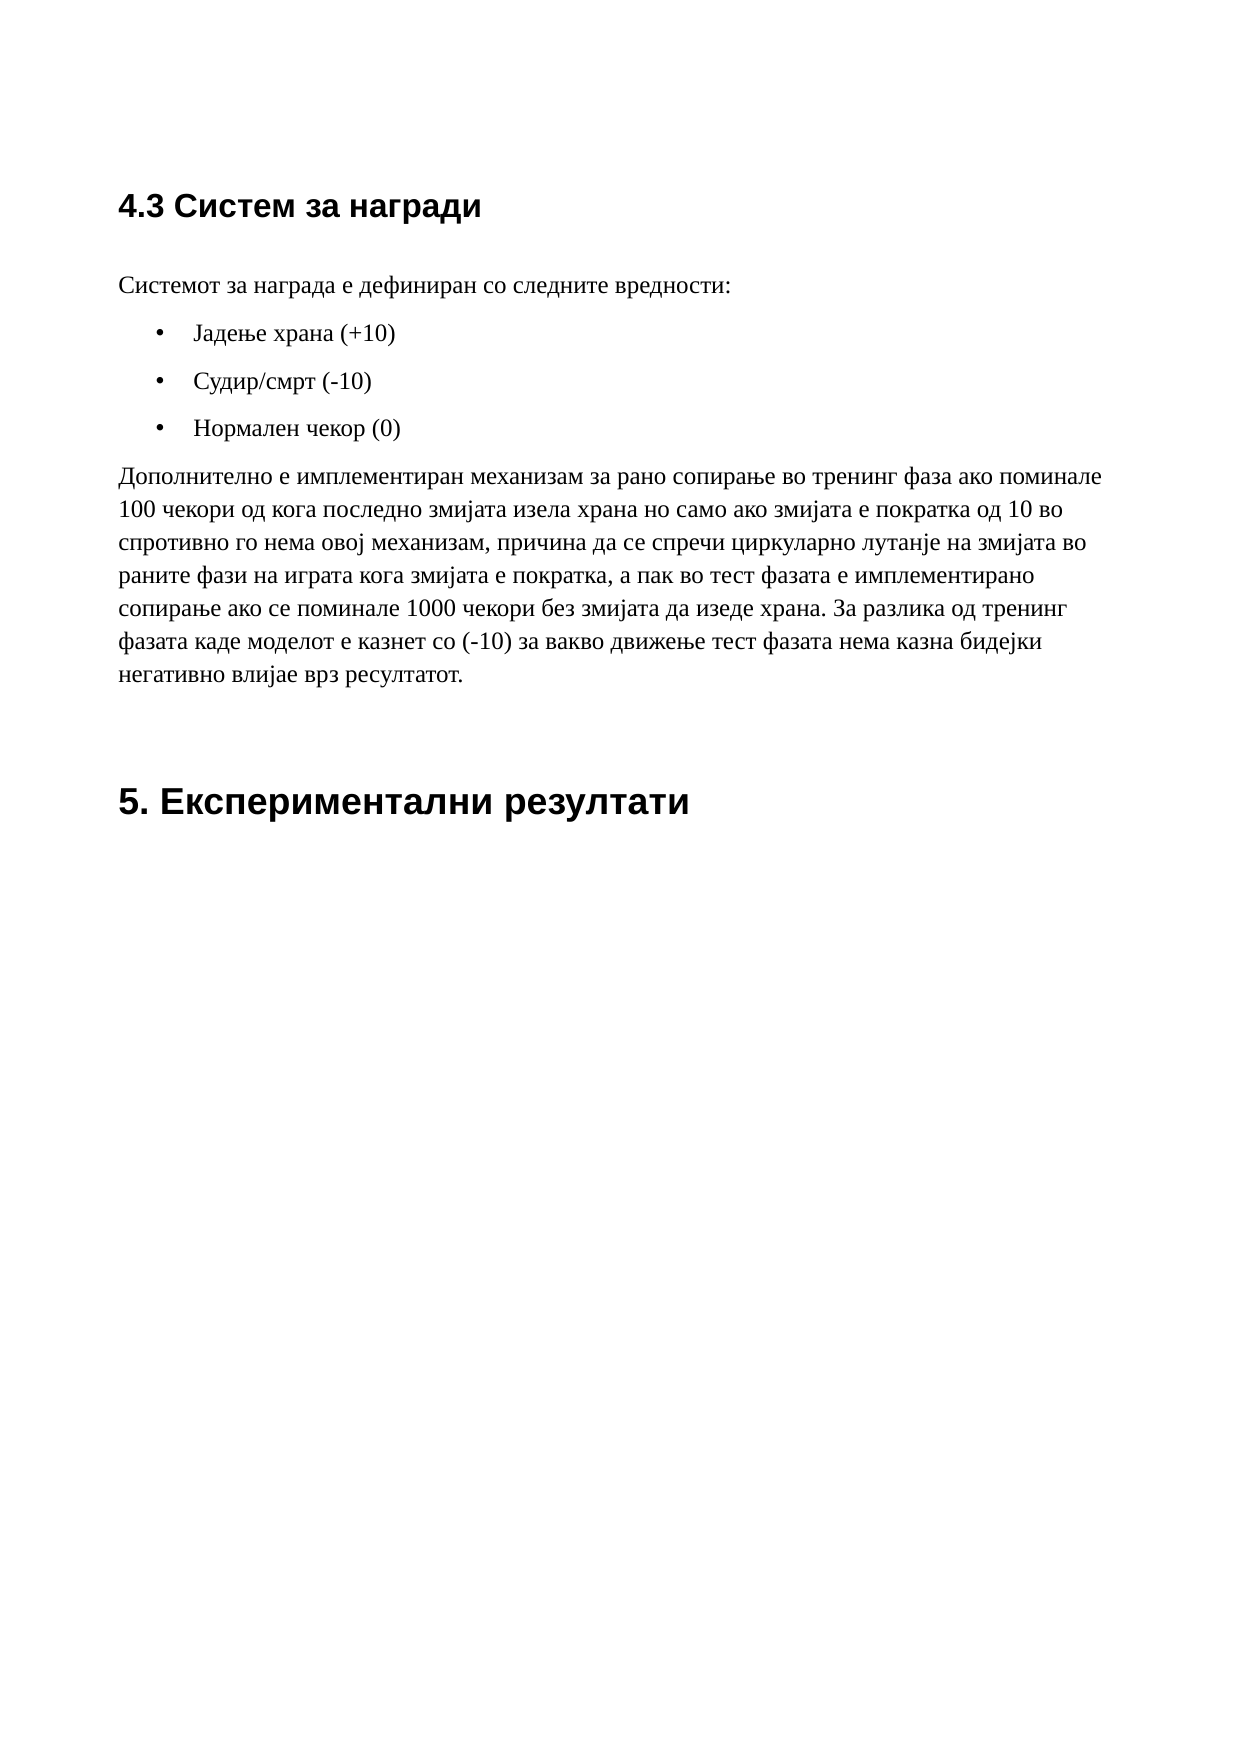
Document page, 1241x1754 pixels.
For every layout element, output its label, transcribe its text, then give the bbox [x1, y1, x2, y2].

subtitle 4.3 Систем за награди [118, 187, 1122, 225]
list Нормален чекор (0) [156, 413, 1122, 442]
text Системот за награда е дефиниран со следните вредности: [118, 237, 1122, 299]
text Дополнително е имплементиран механизам за рано сопирање во тренинг фаза ако поминале 100 чекори од кога последно змијата изела храна но само ако змијата е пократка од 10 во спротивно го нема овој механизам, причина да се спречи циркуларно лутанје на змијата во раните фази на играта кога змијата е пократка, а пак во тест фазата е имплементирано сопирање ако се поминале 1000 чекори без змијата да изеде храна. За разлика од тренинг фазата каде моделот е казнет со (-10) за вакво движење тест фазата нема казна бидејки негативно влијае врз ресултатот. [118, 461, 1122, 688]
subtitle 5. Експериментални резултати [118, 779, 1122, 822]
list Јадење храна (+10) [156, 318, 1122, 347]
list Судир/смрт (-10) [156, 366, 1122, 394]
